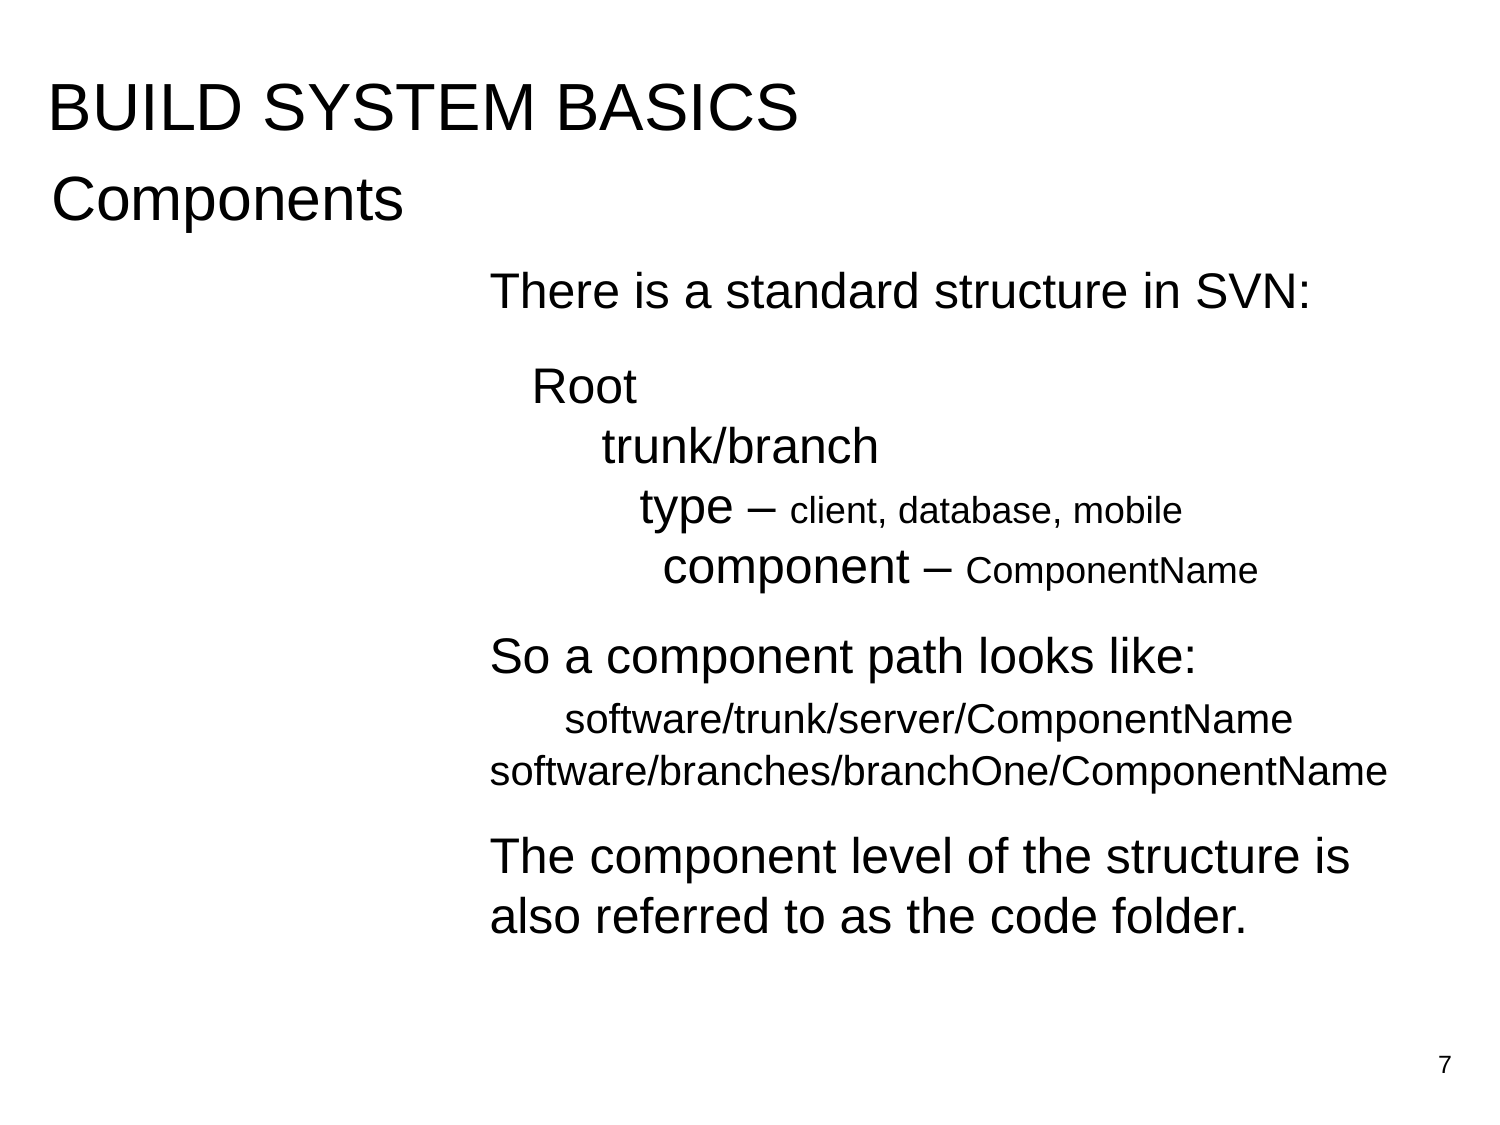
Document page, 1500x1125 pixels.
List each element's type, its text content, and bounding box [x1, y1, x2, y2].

title Build system basics [48, 57, 1452, 150]
list Components [48, 150, 1452, 241]
text_box There is a standard structure in SVN: Root trunk/branch type – client, database, mobile component – ComponentName So a component path looks like: software/trunk/server/ComponentName software/branches/branchOne/ComponentName The component level of the structure is also referred to as the code folder. [474, 251, 1438, 952]
slide_number [1325, 1047, 1452, 1080]
